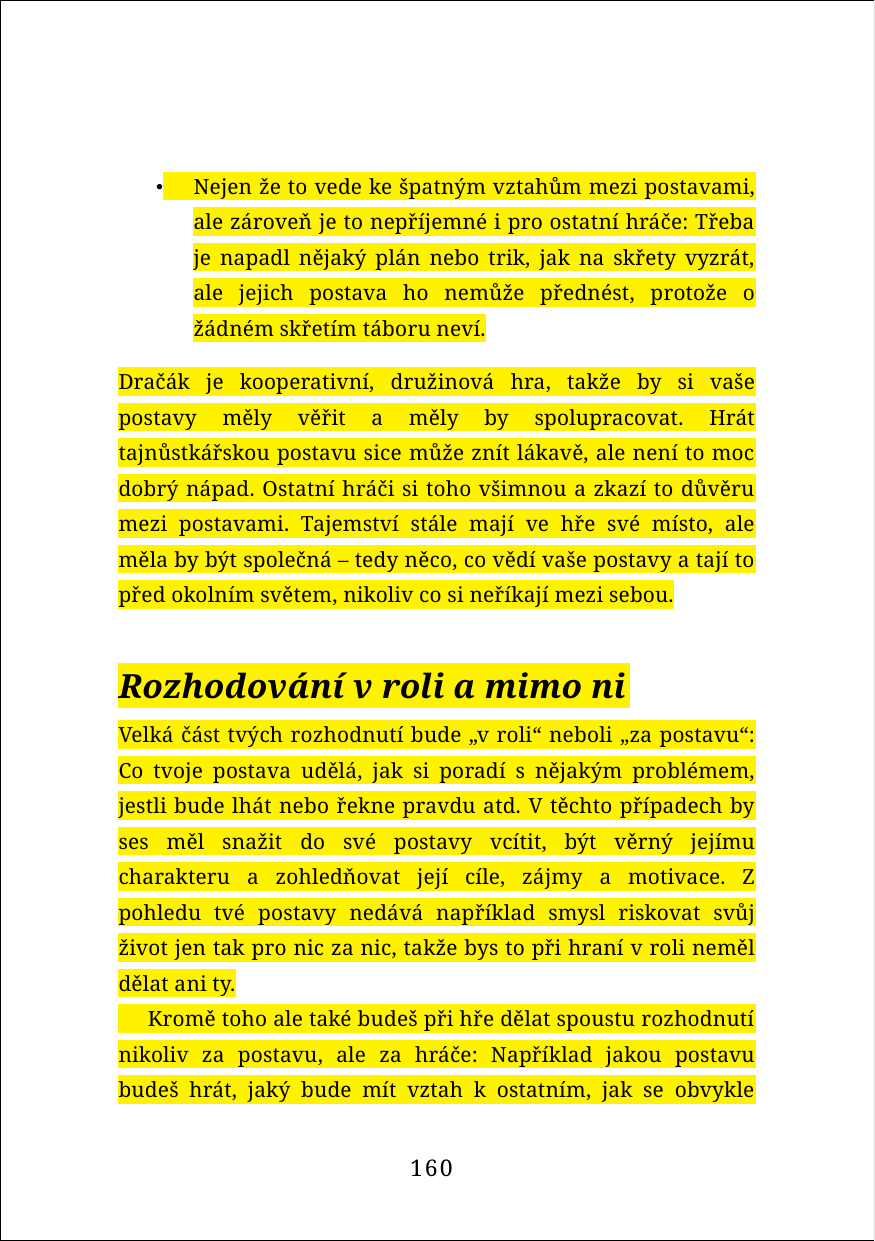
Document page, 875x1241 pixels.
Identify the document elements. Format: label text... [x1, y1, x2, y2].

text Dračák je kooperativní, družinová hra, takže by si vaše postavy měly věřit a měly by spolupracovat. Hrát tajnůstkářskou postavu sice může znít lákavě, ale není to moc dobrý nápad. Ostatní hráči si toho všimnou a zkazí to důvěru mezi postavami. Tajemství stále mají ve hře své místo, ale měla by být společná – tedy něco, co vědí vaše postavy a tají to před okolním světem, nikoliv co si neříkají mezi sebou. [118, 367, 756, 609]
list Nejen že to vede ke špatným vztahům mezi postavami, ale zároveň je to nepříjemné i pro ostatní hráče: Třeba je napadl nějaký plán nebo trik, jak na skřety vyzrát, ale jejich postava ho nemůže přednést, protože o žádném skřetím táboru neví. [156, 172, 756, 342]
subtitle Rozhodování v roli a mimo ni [118, 663, 756, 708]
text Velká část tvých rozhodnutí bude „v roli“ neboli „za postavu“: Co tvoje postava udělá, jak si poradí s nějakým problémem, jestli bude lhát nebo řekne pravdu atd. V těchto případech by ses měl snažit do své postavy vcítit, být věrný jejímu charakteru a zohledňovat její cíle, zájmy a motivace. Z pohledu tvé postavy nedává například smysl riskovat svůj život jen tak pro nic za nic, takže bys to při hraní v roli neměl dělat ani ty. Kromě toho ale také budeš při hře dělat spoustu rozhodnutí nikoliv za postavu, ale za hráče: Například jakou postavu budeš hrát, jaký bude mít vztah k ostatním, jak se obvykle [118, 720, 756, 1104]
